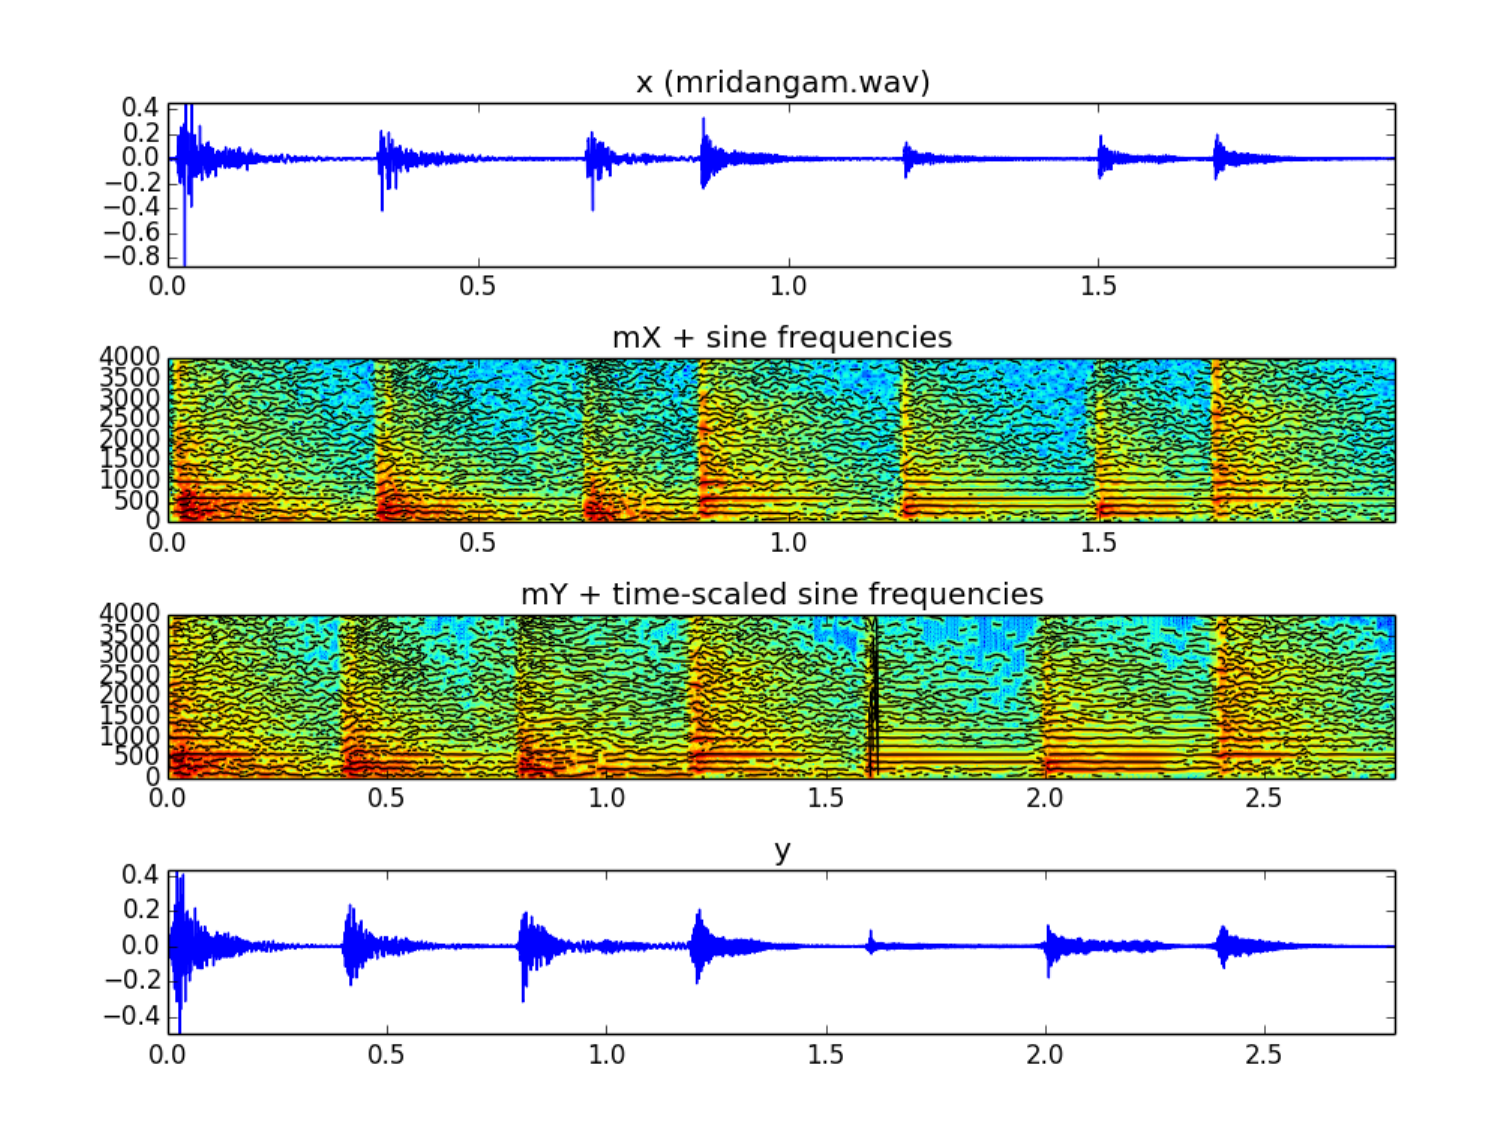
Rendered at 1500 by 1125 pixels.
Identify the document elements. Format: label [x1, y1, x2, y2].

picture [72, 43, 1422, 1094]
